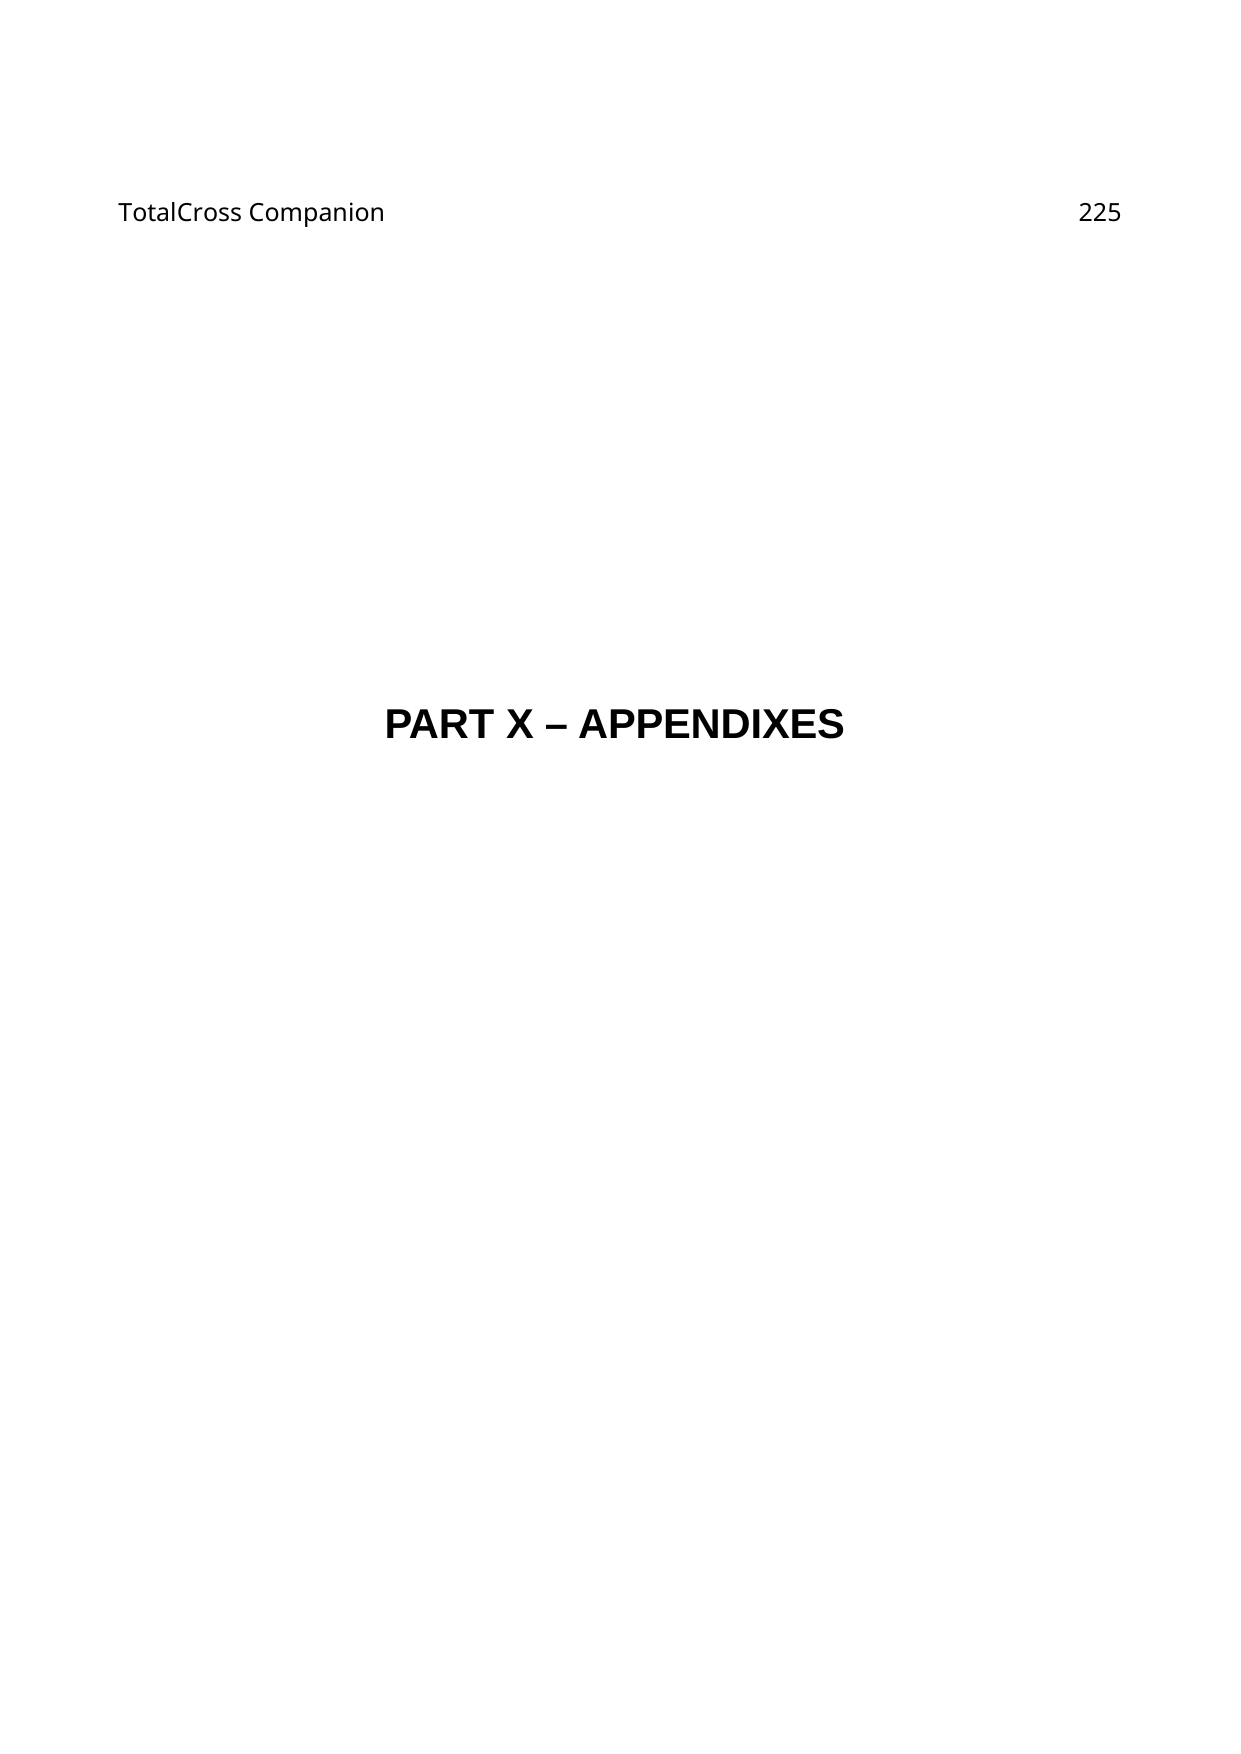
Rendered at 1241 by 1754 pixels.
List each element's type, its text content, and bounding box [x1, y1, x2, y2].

subtitle PART X – APPENDIXES [118, 701, 1122, 748]
